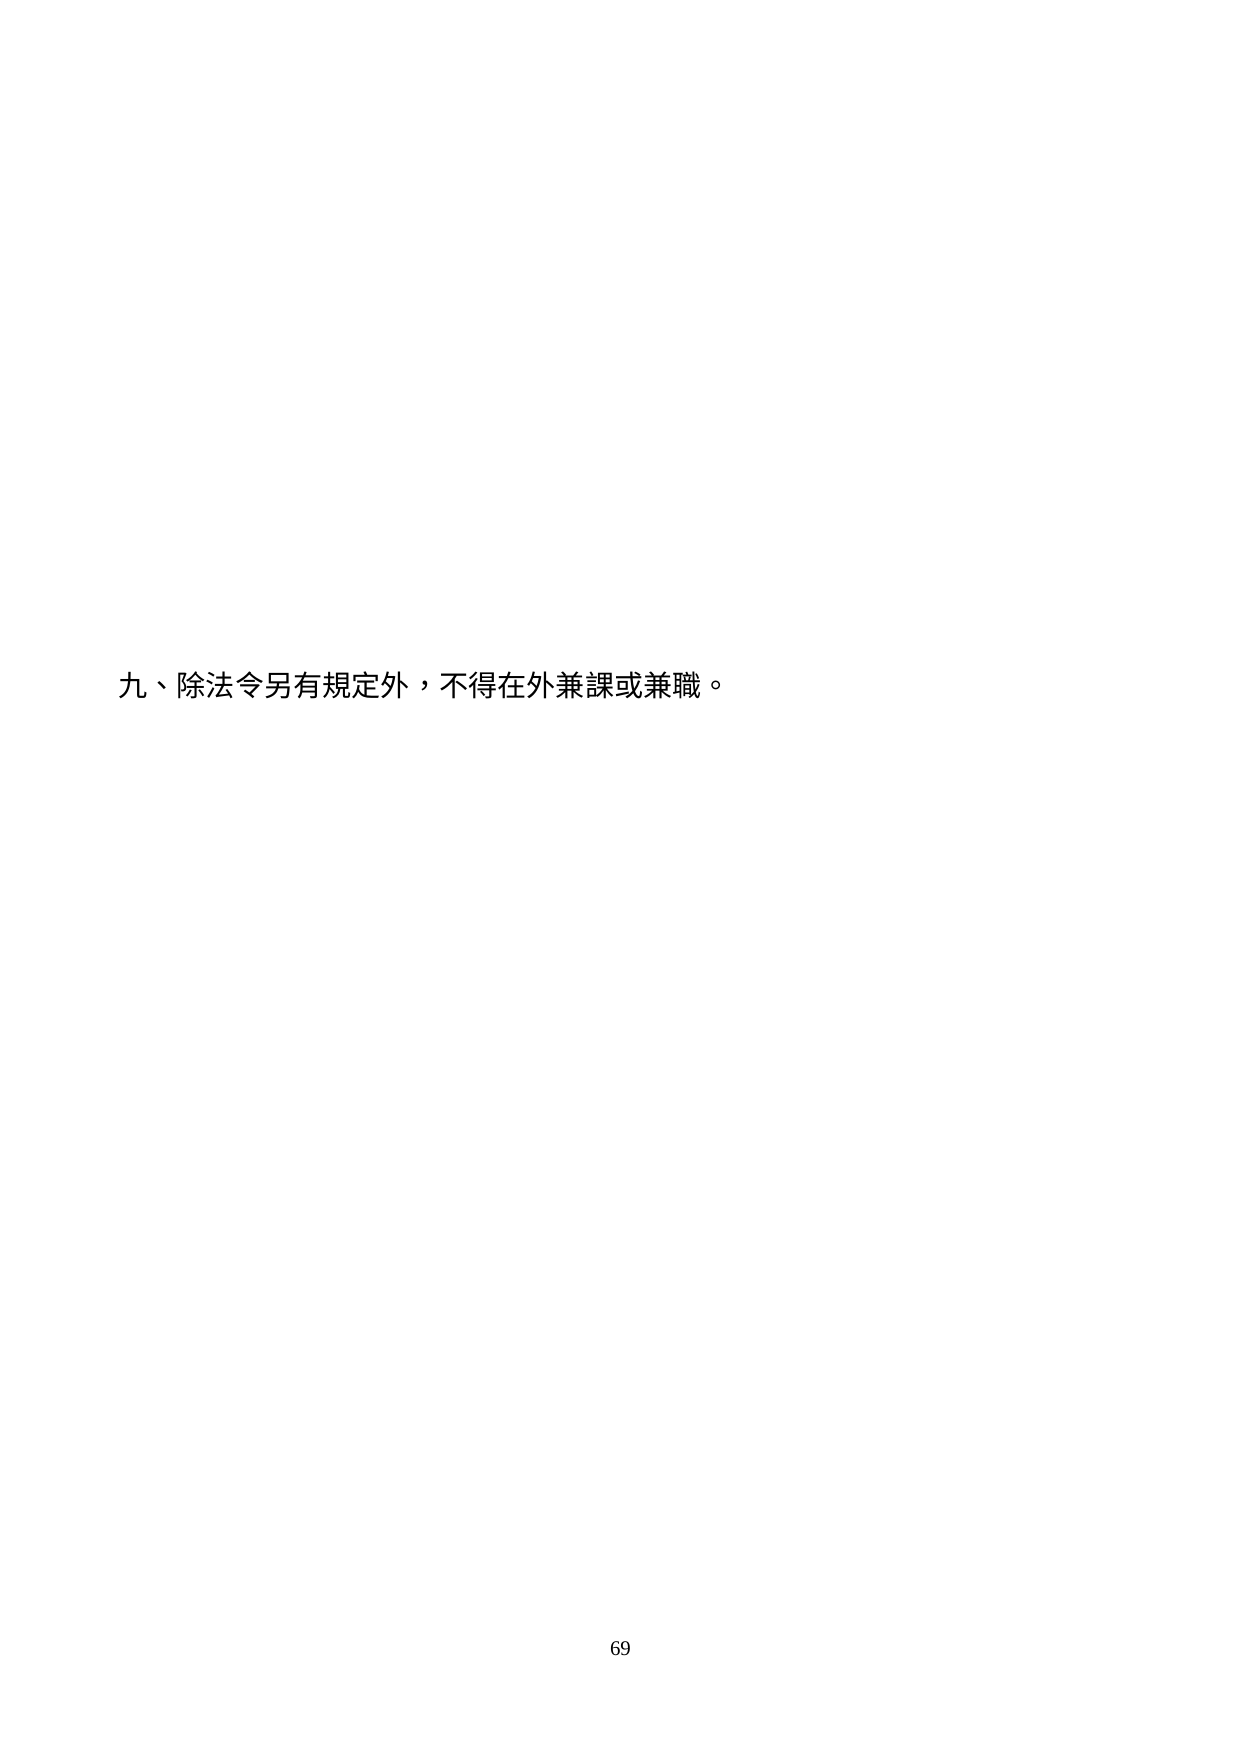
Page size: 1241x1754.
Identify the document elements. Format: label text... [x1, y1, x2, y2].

text 九、除法令另有規定外，不得在外兼課或兼職。 [118, 642, 1137, 705]
